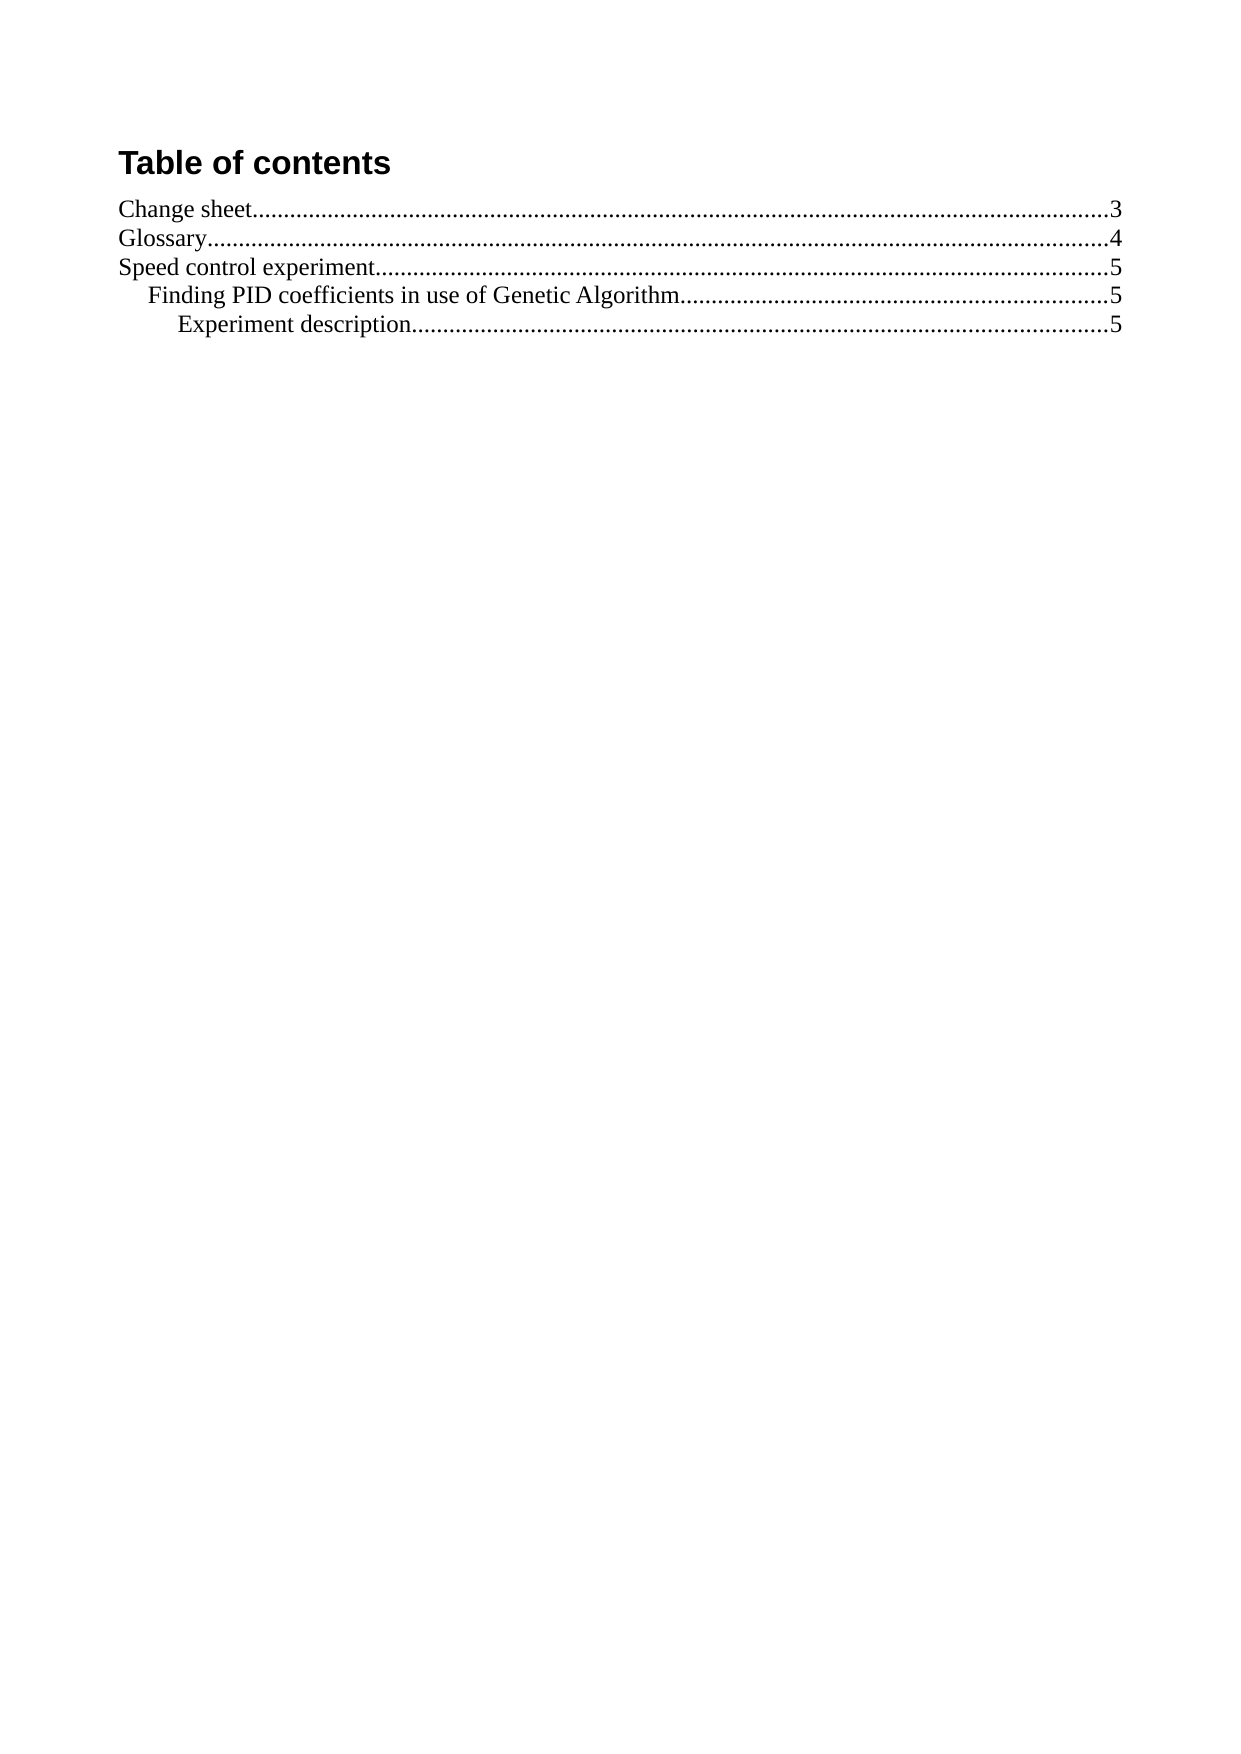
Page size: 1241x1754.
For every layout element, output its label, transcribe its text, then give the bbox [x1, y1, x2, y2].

subtitle Table of contents [118, 143, 1122, 182]
text Finding PID coefficients in use of Genetic Algorithm 5 [148, 280, 1122, 309]
text Experiment description 5 [177, 309, 1122, 338]
text Speed control experiment 5 [118, 252, 1122, 280]
text Glossary 4 [118, 223, 1122, 252]
text Change sheet 3 [118, 194, 1122, 223]
